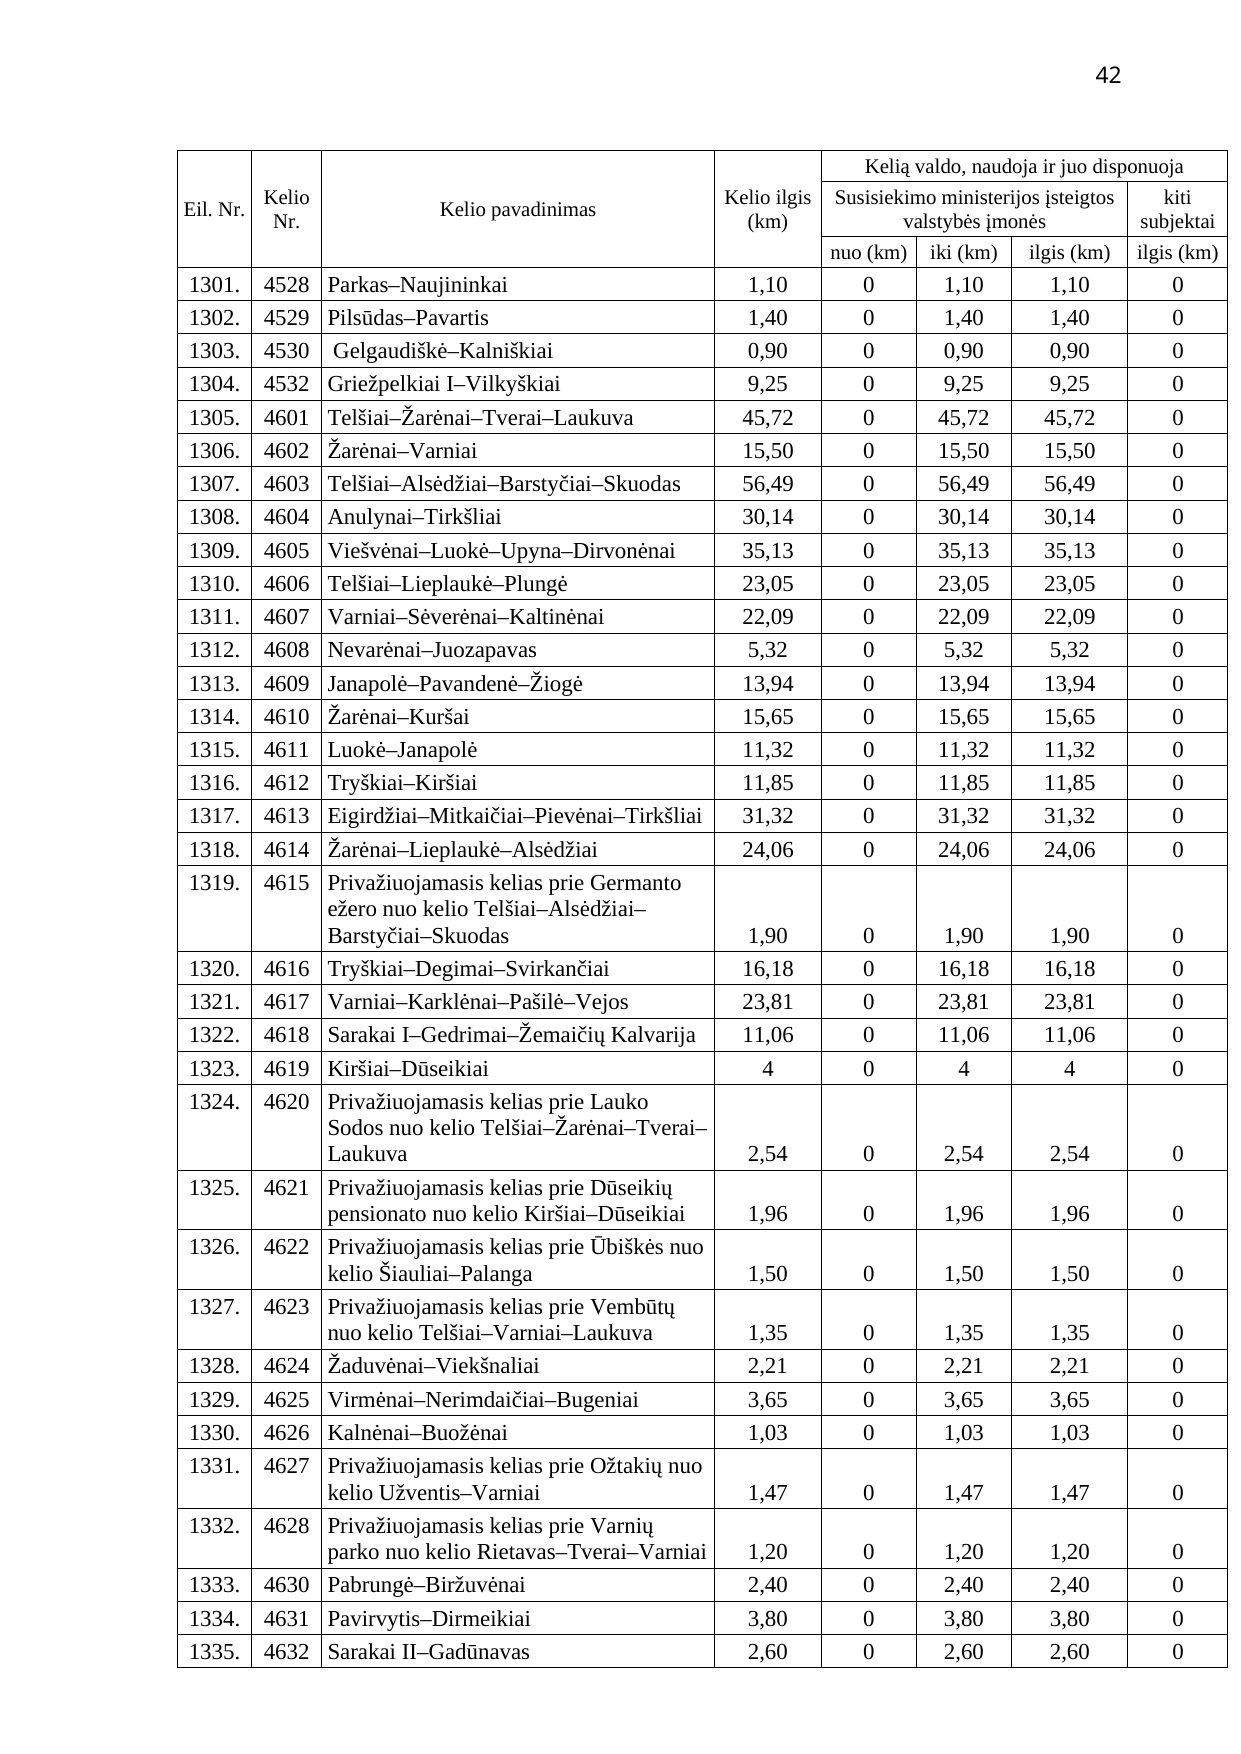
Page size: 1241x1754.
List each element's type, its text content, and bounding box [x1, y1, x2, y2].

table_cell Viešvėnai–Luokė–Upyna–Dirvonėnai [322, 534, 714, 566]
table_cell 1321. [178, 985, 251, 1017]
table_cell 0 [822, 1052, 916, 1084]
table_cell 1,35 [715, 1290, 821, 1348]
table_cell 1,96 [1012, 1171, 1127, 1229]
table_cell 4614 [252, 833, 321, 865]
table_cell 23,81 [1012, 985, 1127, 1017]
table_cell 1313. [178, 667, 251, 699]
table_cell 4625 [252, 1383, 321, 1415]
table_cell 2,21 [1012, 1350, 1127, 1382]
table_cell 0 [1128, 368, 1227, 400]
table_cell 0 [1128, 1416, 1227, 1448]
table_cell 0 [822, 1290, 916, 1348]
table_cell Telšiai–Alsėdžiai–Barstyčiai–Skuodas [322, 467, 714, 499]
table_cell 1326. [178, 1230, 251, 1289]
table_cell 0 [822, 833, 916, 865]
table_cell 30,14 [715, 501, 821, 533]
table_cell 11,32 [715, 733, 821, 765]
table_cell 0 [822, 467, 916, 499]
table_cell 2,40 [917, 1569, 1011, 1601]
table_cell 4621 [252, 1171, 321, 1229]
table_cell 1306. [178, 434, 251, 466]
table_cell 0,90 [1012, 334, 1127, 367]
table_cell 0 [822, 434, 916, 466]
table_cell 30,14 [917, 501, 1011, 533]
table_cell 30,14 [1012, 501, 1127, 533]
table_cell 0 [822, 1635, 916, 1667]
table_cell Pavirvytis–Dirmeikiai [322, 1602, 714, 1634]
table_cell 0 [822, 268, 916, 300]
table_cell 0 [822, 634, 916, 666]
table_cell 0 [1128, 800, 1227, 832]
table_cell 0 [822, 1085, 916, 1170]
table_cell 35,13 [715, 534, 821, 566]
table_cell 1311. [178, 600, 251, 632]
table_cell 4606 [252, 567, 321, 599]
table_cell 0 [1128, 534, 1227, 566]
table_cell Pabrungė–Biržuvėnai [322, 1569, 714, 1601]
table_cell 0 [1128, 1602, 1227, 1634]
table_cell 15,50 [1012, 434, 1127, 466]
table_cell iki (km) [917, 237, 1011, 267]
table_cell 0 [1128, 1509, 1227, 1567]
table_cell 5,32 [715, 634, 821, 666]
table_cell 1,90 [1012, 866, 1127, 951]
table_cell 11,32 [917, 733, 1011, 765]
table_cell Privažiuojamasis kelias prie Ūbiškės nuo kelio Šiauliai–Palanga [322, 1230, 714, 1289]
table_cell 2,40 [1012, 1569, 1127, 1601]
table_cell Nevarėnai–Juozapavas [322, 634, 714, 666]
table_cell 23,05 [917, 567, 1011, 599]
table_cell 22,09 [1012, 600, 1127, 632]
table_cell 0 [1128, 501, 1227, 533]
table_cell 0 [822, 1350, 916, 1382]
table_cell 1,20 [715, 1509, 821, 1567]
table_cell 0 [1128, 301, 1227, 333]
table_cell 1303. [178, 334, 251, 367]
table_cell 9,25 [1012, 368, 1127, 400]
table_cell 0 [1128, 401, 1227, 433]
table_cell 0 [822, 301, 916, 333]
table_cell 4607 [252, 600, 321, 632]
table_cell 15,50 [715, 434, 821, 466]
table_cell 1309. [178, 534, 251, 566]
table_cell Tryškiai–Degimai–Svirkančiai [322, 952, 714, 984]
table_cell 4 [1012, 1052, 1127, 1084]
table_cell 0 [822, 1383, 916, 1415]
table_cell 31,32 [917, 800, 1011, 832]
table_cell 1317. [178, 800, 251, 832]
table_cell ilgis (km) [1128, 237, 1227, 267]
table_cell 1315. [178, 733, 251, 765]
table_cell 1316. [178, 766, 251, 798]
table_cell 1334. [178, 1602, 251, 1634]
table_cell 0 [822, 534, 916, 566]
table_cell 0 [1128, 334, 1227, 367]
table_cell 23,05 [1012, 567, 1127, 599]
table_cell 4611 [252, 733, 321, 765]
table_cell 4 [917, 1052, 1011, 1084]
table_cell 1307. [178, 467, 251, 499]
table_cell 11,06 [917, 1019, 1011, 1051]
table_cell kiti subjektai [1128, 182, 1227, 236]
table_cell 0 [822, 1509, 916, 1567]
table_cell Luokė–Janapolė [322, 733, 714, 765]
table_cell 0 [822, 1416, 916, 1448]
table_cell Griežpelkiai I–Vilkyškiai [322, 368, 714, 400]
table_cell 11,85 [715, 766, 821, 798]
table_cell 1310. [178, 567, 251, 599]
table_cell 0 [1128, 434, 1227, 466]
table_cell 23,05 [715, 567, 821, 599]
table_cell 2,54 [715, 1085, 821, 1170]
table_cell 1314. [178, 700, 251, 732]
table_cell 4622 [252, 1230, 321, 1289]
table_cell 0 [1128, 1085, 1227, 1170]
table_cell Anulynai–Tirkšliai [322, 501, 714, 533]
table_cell 1,20 [917, 1509, 1011, 1567]
table_cell Telšiai–Lieplaukė–Plungė [322, 567, 714, 599]
table_cell 4620 [252, 1085, 321, 1170]
table_cell 1,40 [715, 301, 821, 333]
table_cell 15,65 [917, 700, 1011, 732]
table_cell 11,06 [1012, 1019, 1127, 1051]
table_cell 0 [822, 600, 916, 632]
table_cell 0 [1128, 1171, 1227, 1229]
table_cell 2,54 [1012, 1085, 1127, 1170]
table_cell 1333. [178, 1569, 251, 1601]
table_cell 45,72 [917, 401, 1011, 433]
table_cell 15,65 [715, 700, 821, 732]
table_cell 4601 [252, 401, 321, 433]
table_cell 1318. [178, 833, 251, 865]
table_cell 13,94 [917, 667, 1011, 699]
table_header Eil. Nr. [178, 151, 251, 267]
table_cell Privažiuojamasis kelias prie Lauko Sodos nuo kelio Telšiai–Žarėnai–Tverai–Laukuva [322, 1085, 714, 1170]
table_cell 0 [1128, 467, 1227, 499]
table_cell 1320. [178, 952, 251, 984]
table_cell 4618 [252, 1019, 321, 1051]
table_cell 56,49 [917, 467, 1011, 499]
table_cell 4616 [252, 952, 321, 984]
table_cell 2,21 [715, 1350, 821, 1382]
table_cell 24,06 [917, 833, 1011, 865]
table_cell 2,60 [1012, 1635, 1127, 1667]
table_cell 1,50 [917, 1230, 1011, 1289]
table_cell 4528 [252, 268, 321, 300]
table_cell 1332. [178, 1509, 251, 1567]
table_cell 23,81 [715, 985, 821, 1017]
table_cell Parkas–Naujininkai [322, 268, 714, 300]
table_cell 0 [822, 1019, 916, 1051]
table_cell 0 [1128, 766, 1227, 798]
table_cell 1,03 [715, 1416, 821, 1448]
table_cell Varniai–Karklėnai–Pašilė–Vejos [322, 985, 714, 1017]
table_cell Žarėnai–Lieplaukė–Alsėdžiai [322, 833, 714, 865]
table_cell 4604 [252, 501, 321, 533]
table_cell 4603 [252, 467, 321, 499]
table_cell 0 [1128, 567, 1227, 599]
table_cell 4627 [252, 1449, 321, 1508]
table_cell 15,50 [917, 434, 1011, 466]
table_cell 35,13 [1012, 534, 1127, 566]
table_cell Žarėnai–Varniai [322, 434, 714, 466]
table_cell 1,20 [1012, 1509, 1127, 1567]
table_cell 4615 [252, 866, 321, 951]
table_cell Kiršiai–Dūseikiai [322, 1052, 714, 1084]
table_cell Pilsūdas–Pavartis [322, 301, 714, 333]
table_cell 2,54 [917, 1085, 1011, 1170]
table_cell 4610 [252, 700, 321, 732]
table_cell 31,32 [1012, 800, 1127, 832]
table_cell 45,72 [715, 401, 821, 433]
table_cell 5,32 [1012, 634, 1127, 666]
table_cell 0 [822, 1230, 916, 1289]
table_cell Varniai–Sėverėnai–Kaltinėnai [322, 600, 714, 632]
table_cell 1,50 [715, 1230, 821, 1289]
table_cell Janapolė–Pavandenė–Žiogė [322, 667, 714, 699]
table_cell 0 [822, 1449, 916, 1508]
table_cell 0,90 [917, 334, 1011, 367]
table_cell 16,18 [1012, 952, 1127, 984]
table_cell 1331. [178, 1449, 251, 1508]
table_cell 4529 [252, 301, 321, 333]
table_cell Sarakai II–Gadūnavas [322, 1635, 714, 1667]
table_cell 4613 [252, 800, 321, 832]
table_cell 22,09 [715, 600, 821, 632]
table_cell 4609 [252, 667, 321, 699]
table_cell 0 [1128, 1019, 1227, 1051]
table_cell 1,03 [917, 1416, 1011, 1448]
table_cell Tryškiai–Kiršiai [322, 766, 714, 798]
table_cell 0 [1128, 634, 1227, 666]
table_cell 1325. [178, 1171, 251, 1229]
table_cell Žaduvėnai–Viekšnaliai [322, 1350, 714, 1382]
table_cell 0 [1128, 733, 1227, 765]
table_cell 1,47 [1012, 1449, 1127, 1508]
table_cell 0 [1128, 985, 1227, 1017]
table_cell 45,72 [1012, 401, 1127, 433]
table_cell 35,13 [917, 534, 1011, 566]
table_cell 0 [1128, 700, 1227, 732]
table_cell 3,65 [917, 1383, 1011, 1415]
table_cell 0 [1128, 1635, 1227, 1667]
table_cell 4608 [252, 634, 321, 666]
table_cell 4626 [252, 1416, 321, 1448]
table_cell 0 [822, 866, 916, 951]
table_cell 4602 [252, 434, 321, 466]
table_cell 0 [1128, 667, 1227, 699]
table_cell 4617 [252, 985, 321, 1017]
table_cell 9,25 [917, 368, 1011, 400]
table_cell 0 [1128, 1383, 1227, 1415]
table_cell 0 [822, 800, 916, 832]
table_cell Privažiuojamasis kelias prie Dūseikių pensionato nuo kelio Kiršiai–Dūseikiai [322, 1171, 714, 1229]
table_cell 0 [822, 567, 916, 599]
table_cell 1308. [178, 501, 251, 533]
table_header Kelio pavadinimas [322, 151, 714, 267]
table_cell 22,09 [917, 600, 1011, 632]
table_cell Privažiuojamasis kelias prie Varnių parko nuo kelio Rietavas–Tverai–Varniai [322, 1509, 714, 1567]
table_cell 24,06 [1012, 833, 1127, 865]
table_cell Privažiuojamasis kelias prie Vembūtų nuo kelio Telšiai–Varniai–Laukuva [322, 1290, 714, 1348]
table_cell 4624 [252, 1350, 321, 1382]
table_cell 15,65 [1012, 700, 1127, 732]
table_cell Sarakai I–Gedrimai–Žemaičių Kalvarija [322, 1019, 714, 1051]
table_cell 3,65 [1012, 1383, 1127, 1415]
table_cell 1,47 [715, 1449, 821, 1508]
table_cell 0 [1128, 866, 1227, 951]
table_cell 1327. [178, 1290, 251, 1348]
table_cell 0 [822, 667, 916, 699]
table_cell 1,03 [1012, 1416, 1127, 1448]
table_cell 1,10 [1012, 268, 1127, 300]
table_cell 1323. [178, 1052, 251, 1084]
table_cell 0 [822, 700, 916, 732]
table_cell 4532 [252, 368, 321, 400]
table_cell 4530 [252, 334, 321, 367]
table_header Kelią valdo, naudoja ir juo disponuoja [822, 151, 1227, 181]
table_cell 2,21 [917, 1350, 1011, 1382]
table_cell 1301. [178, 268, 251, 300]
table_cell 3,80 [715, 1602, 821, 1634]
table_cell ilgis (km) [1012, 237, 1127, 267]
table_cell 13,94 [1012, 667, 1127, 699]
table_cell 1312. [178, 634, 251, 666]
table_cell 9,25 [715, 368, 821, 400]
table_cell 4623 [252, 1290, 321, 1348]
table_cell 1,10 [715, 268, 821, 300]
table_cell 0 [1128, 1569, 1227, 1601]
table_cell 2,60 [715, 1635, 821, 1667]
table_cell 4630 [252, 1569, 321, 1601]
table_cell 31,32 [715, 800, 821, 832]
table_cell 11,85 [1012, 766, 1127, 798]
table_cell 0 [822, 1569, 916, 1601]
table_cell 0 [1128, 1350, 1227, 1382]
table_cell 2,60 [917, 1635, 1011, 1667]
table_cell 0 [822, 334, 916, 367]
table_cell 3,80 [917, 1602, 1011, 1634]
table_cell 4605 [252, 534, 321, 566]
table_cell 4612 [252, 766, 321, 798]
table_cell Virmėnai–Nerimdaičiai–Bugeniai [322, 1383, 714, 1415]
table_cell 24,06 [715, 833, 821, 865]
table_cell 5,32 [917, 634, 1011, 666]
table_cell 1,50 [1012, 1230, 1127, 1289]
table_cell 3,65 [715, 1383, 821, 1415]
table_cell 0 [822, 1171, 916, 1229]
table_cell Gelgaudiškė–Kalniškiai [322, 334, 714, 367]
table_cell 13,94 [715, 667, 821, 699]
table_cell 1,40 [1012, 301, 1127, 333]
table_cell 1,90 [715, 866, 821, 951]
table_cell 0 [1128, 1052, 1227, 1084]
table_cell 23,81 [917, 985, 1011, 1017]
table_cell 1,40 [917, 301, 1011, 333]
table_cell 1,96 [917, 1171, 1011, 1229]
table_cell 0 [1128, 1230, 1227, 1289]
table_cell Žarėnai–Kuršai [322, 700, 714, 732]
table_cell 4631 [252, 1602, 321, 1634]
table_cell 0,90 [715, 334, 821, 367]
table_cell 0 [1128, 600, 1227, 632]
table_cell 4632 [252, 1635, 321, 1667]
table_cell 11,85 [917, 766, 1011, 798]
table_cell 0 [1128, 1290, 1227, 1348]
table_header Kelio ilgis (km) [715, 151, 821, 267]
table_cell 1324. [178, 1085, 251, 1170]
table_cell 0 [822, 952, 916, 984]
table_cell 56,49 [1012, 467, 1127, 499]
table_cell 0 [822, 1602, 916, 1634]
table_cell 1305. [178, 401, 251, 433]
table_cell 1,96 [715, 1171, 821, 1229]
table_cell 0 [1128, 1449, 1227, 1508]
table_cell 1,35 [917, 1290, 1011, 1348]
table_cell 11,32 [1012, 733, 1127, 765]
table_cell 1,90 [917, 866, 1011, 951]
table_cell 1304. [178, 368, 251, 400]
table_cell 4619 [252, 1052, 321, 1084]
table_cell 1322. [178, 1019, 251, 1051]
table_cell Privažiuojamasis kelias prie Germanto ežero nuo kelio Telšiai–Alsėdžiai–Barstyčiai–Skuodas [322, 866, 714, 951]
table_cell 16,18 [917, 952, 1011, 984]
table_cell Susisiekimo ministerijos įsteigtos valstybės įmonės [822, 182, 1127, 236]
table_cell 3,80 [1012, 1602, 1127, 1634]
table_cell 1319. [178, 866, 251, 951]
table_cell 0 [1128, 952, 1227, 984]
table_cell 1328. [178, 1350, 251, 1382]
table_cell 1,35 [1012, 1290, 1127, 1348]
table_cell 1329. [178, 1383, 251, 1415]
table_cell 0 [1128, 833, 1227, 865]
table_cell nuo (km) [822, 237, 916, 267]
table_cell 0 [822, 733, 916, 765]
table_cell 11,06 [715, 1019, 821, 1051]
table_cell 1302. [178, 301, 251, 333]
table_cell 0 [822, 368, 916, 400]
table_cell 0 [822, 501, 916, 533]
table_cell Telšiai–Žarėnai–Tverai–Laukuva [322, 401, 714, 433]
table_cell Eigirdžiai–Mitkaičiai–Pievėnai–Tirkšliai [322, 800, 714, 832]
table_cell 0 [822, 401, 916, 433]
table_cell Kalnėnai–Buožėnai [322, 1416, 714, 1448]
table_cell 56,49 [715, 467, 821, 499]
table_cell 0 [822, 766, 916, 798]
table_cell 2,40 [715, 1569, 821, 1601]
table_cell 4 [715, 1052, 821, 1084]
table_header Kelio Nr. [252, 151, 321, 267]
table_cell 1335. [178, 1635, 251, 1667]
table_cell 1330. [178, 1416, 251, 1448]
table_cell Privažiuojamasis kelias prie Ožtakių nuo kelio Užventis–Varniai [322, 1449, 714, 1508]
table_cell 4628 [252, 1509, 321, 1567]
table_cell 16,18 [715, 952, 821, 984]
table_cell 1,10 [917, 268, 1011, 300]
table_cell 0 [822, 985, 916, 1017]
table_cell 1,47 [917, 1449, 1011, 1508]
table_cell 0 [1128, 268, 1227, 300]
